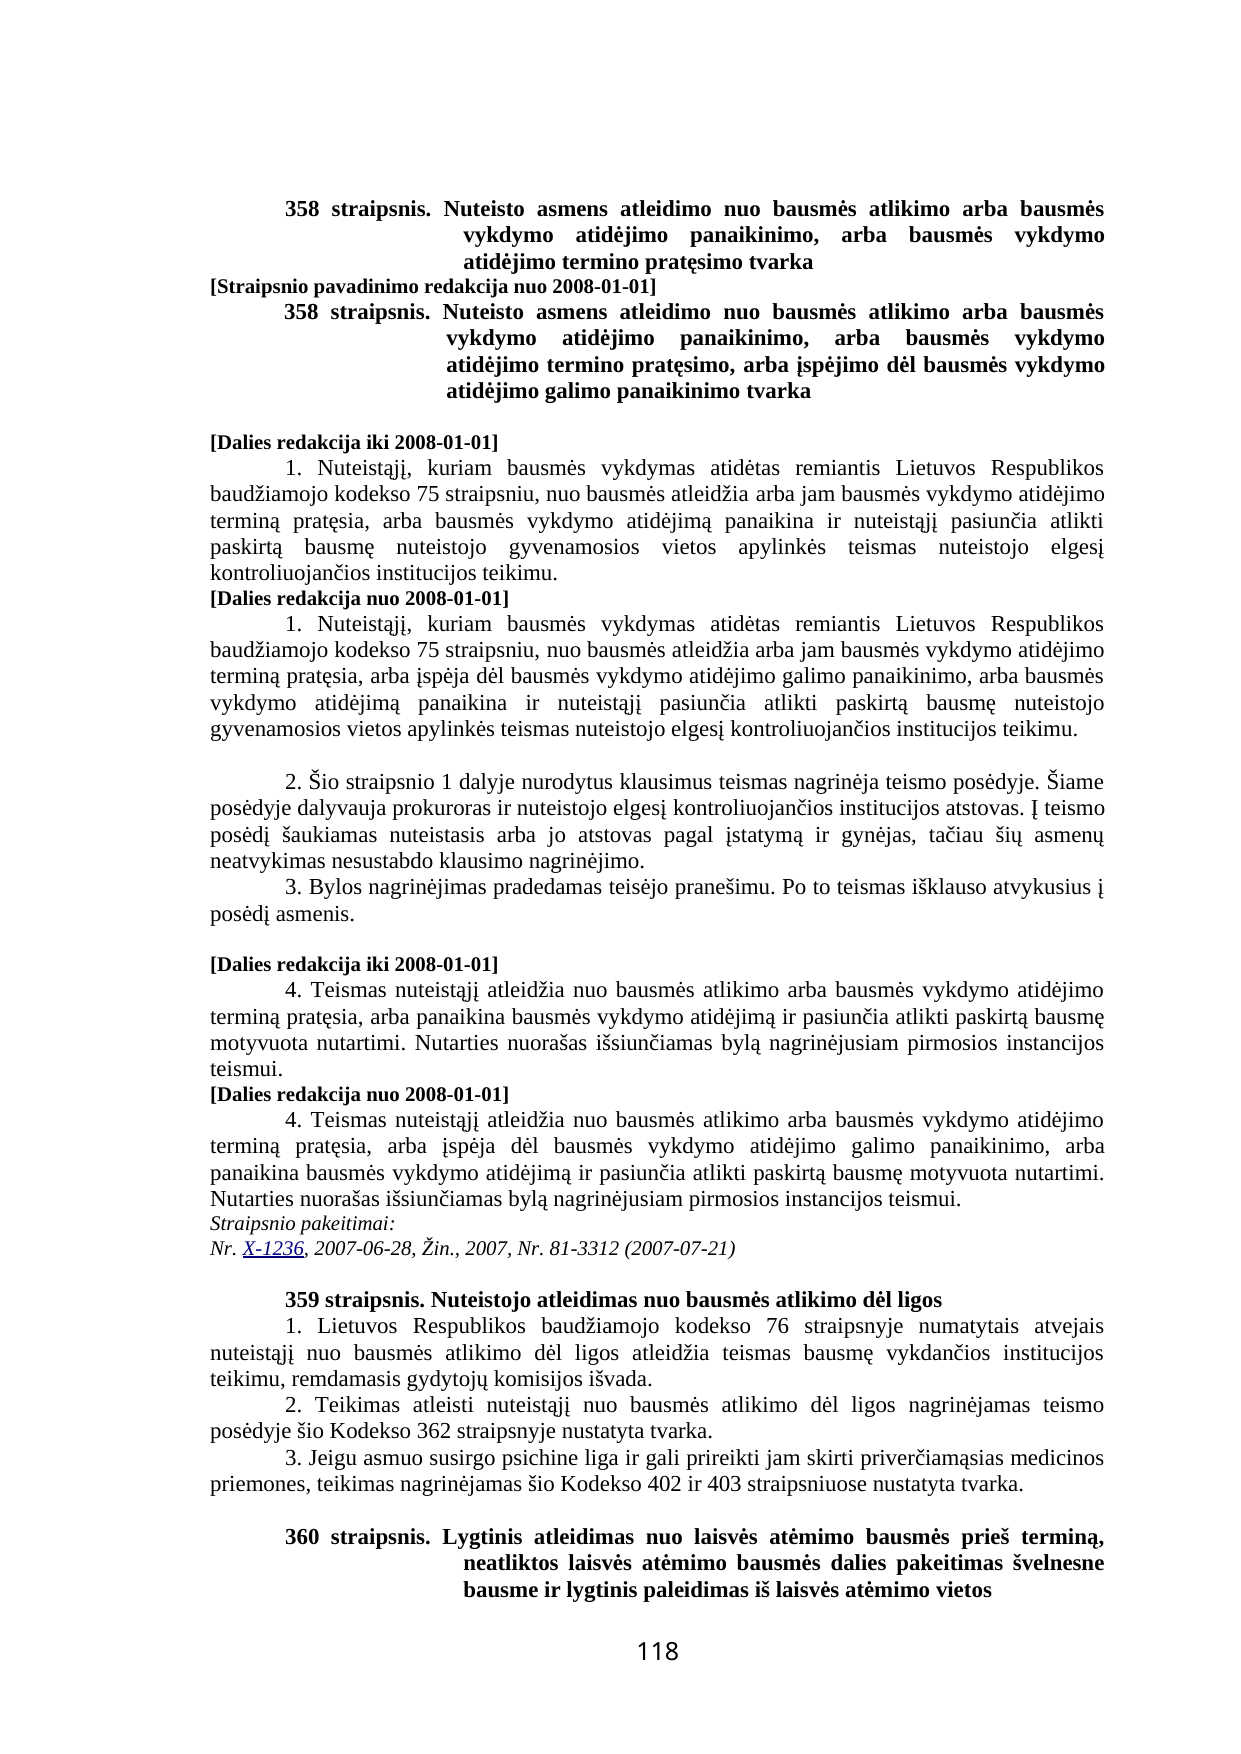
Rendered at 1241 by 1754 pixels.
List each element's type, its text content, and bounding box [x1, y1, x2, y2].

text 359 straipsnis. Nuteistojo atleidimas nuo bausmės atlikimo dėl ligos [210, 1286, 1106, 1312]
text 1. Nuteistąjį, kuriam bausmės vykdymas atidėtas remiantis Lietuvos Respublikos baudžiamojo kodekso 75 straipsniu, nuo bausmės atleidžia arba jam bausmės vykdymo atidėjimo terminą pratęsia, arba bausmės vykdymo atidėjimą panaikina ir nuteistąjį pasiunčia atlikti paskirtą bausmę nuteistojo gyvenamosios vietos apylinkės teismas nuteistojo elgesį kontroliuojančios institucijos teikimu. [210, 454, 1106, 586]
text [Straipsnio pavadinimo redakcija nuo 2008-01-01] [210, 274, 1106, 298]
text [Dalies redakcija iki 2008-01-01] [210, 430, 1106, 454]
text 3. Bylos nagrinėjimas pradedamas teisėjo pranešimu. Po to teismas išklauso atvykusius į posėdį asmenis. [210, 873, 1106, 926]
text 358 straipsnis. Nuteisto asmens atleidimo nuo bausmės atlikimo arba bausmės vykdymo atidėjimo panaikinimo, arba bausmės vykdymo atidėjimo termino pratęsimo, arba įspėjimo dėl bausmės vykdymo atidėjimo galimo panaikinimo tvarka [284, 298, 1106, 403]
text 4. Teismas nuteistąjį atleidžia nuo bausmės atlikimo arba bausmės vykdymo atidėjimo terminą pratęsia, arba įspėja dėl bausmės vykdymo atidėjimo galimo panaikinimo, arba panaikina bausmės vykdymo atidėjimą ir pasiunčia atlikti paskirtą bausmę motyvuota nutartimi. Nutarties nuorašas išsiunčiamas bylą nagrinėjusiam pirmosios instancijos teismui. [210, 1106, 1106, 1211]
text 2. Teikimas atleisti nuteistąjį nuo bausmės atlikimo dėl ligos nagrinėjamas teismo posėdyje šio Kodekso 362 straipsnyje nustatyta tvarka. [210, 1391, 1106, 1444]
text 1. Nuteistąjį, kuriam bausmės vykdymas atidėtas remiantis Lietuvos Respublikos baudžiamojo kodekso 75 straipsniu, nuo bausmės atleidžia arba jam bausmės vykdymo atidėjimo terminą pratęsia, arba įspėja dėl bausmės vykdymo atidėjimo galimo panaikinimo, arba bausmės vykdymo atidėjimą panaikina ir nuteistąjį pasiunčia atlikti paskirtą bausmę nuteistojo gyvenamosios vietos apylinkės teismas nuteistojo elgesį kontroliuojančios institucijos teikimu. [210, 610, 1106, 742]
text 4. Teismas nuteistąjį atleidžia nuo bausmės atlikimo arba bausmės vykdymo atidėjimo terminą pratęsia, arba panaikina bausmės vykdymo atidėjimą ir pasiunčia atlikti paskirtą bausmę motyvuota nutartimi. Nutarties nuorašas išsiunčiamas bylą nagrinėjusiam pirmosios instancijos teismui. [210, 976, 1106, 1082]
text 360 straipsnis. Lygtinis atleidimas nuo laisvės atėmimo bausmės prieš terminą, neatliktos laisvės atėmimo bausmės dalies pakeitimas švelnesne bausme ir lygtinis paleidimas iš laisvės atėmimo vietos [285, 1523, 1106, 1602]
text [Dalies redakcija nuo 2008-01-01] [210, 1082, 1106, 1106]
text [Dalies redakcija nuo 2008-01-01] [210, 586, 1106, 610]
text 2. Šio straipsnio 1 dalyje nurodytus klausimus teismas nagrinėja teismo posėdyje. Šiame posėdyje dalyvauja prokuroras ir nuteistojo elgesį kontroliuojančios institucijos atstovas. Į teismo posėdį šaukiamas nuteistasis arba jo atstovas pagal įstatymą ir gynėjas, tačiau šių asmenų neatvykimas nesustabdo klausimo nagrinėjimo. [210, 768, 1106, 873]
text 1. Lietuvos Respublikos baudžiamojo kodekso 76 straipsnyje numatytais atvejais nuteistąjį nuo bausmės atlikimo dėl ligos atleidžia teismas bausmę vykdančios institucijos teikimu, remdamasis gydytojų komisijos išvada. [210, 1312, 1106, 1391]
text Straipsnio pakeitimai: [210, 1211, 1106, 1235]
text Nr. X-1236, 2007-06-28, Žin., 2007, Nr. 81-3312 (2007-07-21) [210, 1235, 1106, 1259]
text [Dalies redakcija iki 2008-01-01] [210, 952, 1106, 976]
text 358 straipsnis. Nuteisto asmens atleidimo nuo bausmės atlikimo arba bausmės vykdymo atidėjimo panaikinimo, arba bausmės vykdymo atidėjimo termino pratęsimo tvarka [285, 195, 1106, 274]
text 3. Jeigu asmuo susirgo psichine liga ir gali prireikti jam skirti priverčiamąsias medicinos priemones, teikimas nagrinėjamas šio Kodekso 402 ir 403 straipsniuose nustatyta tvarka. [210, 1444, 1106, 1497]
